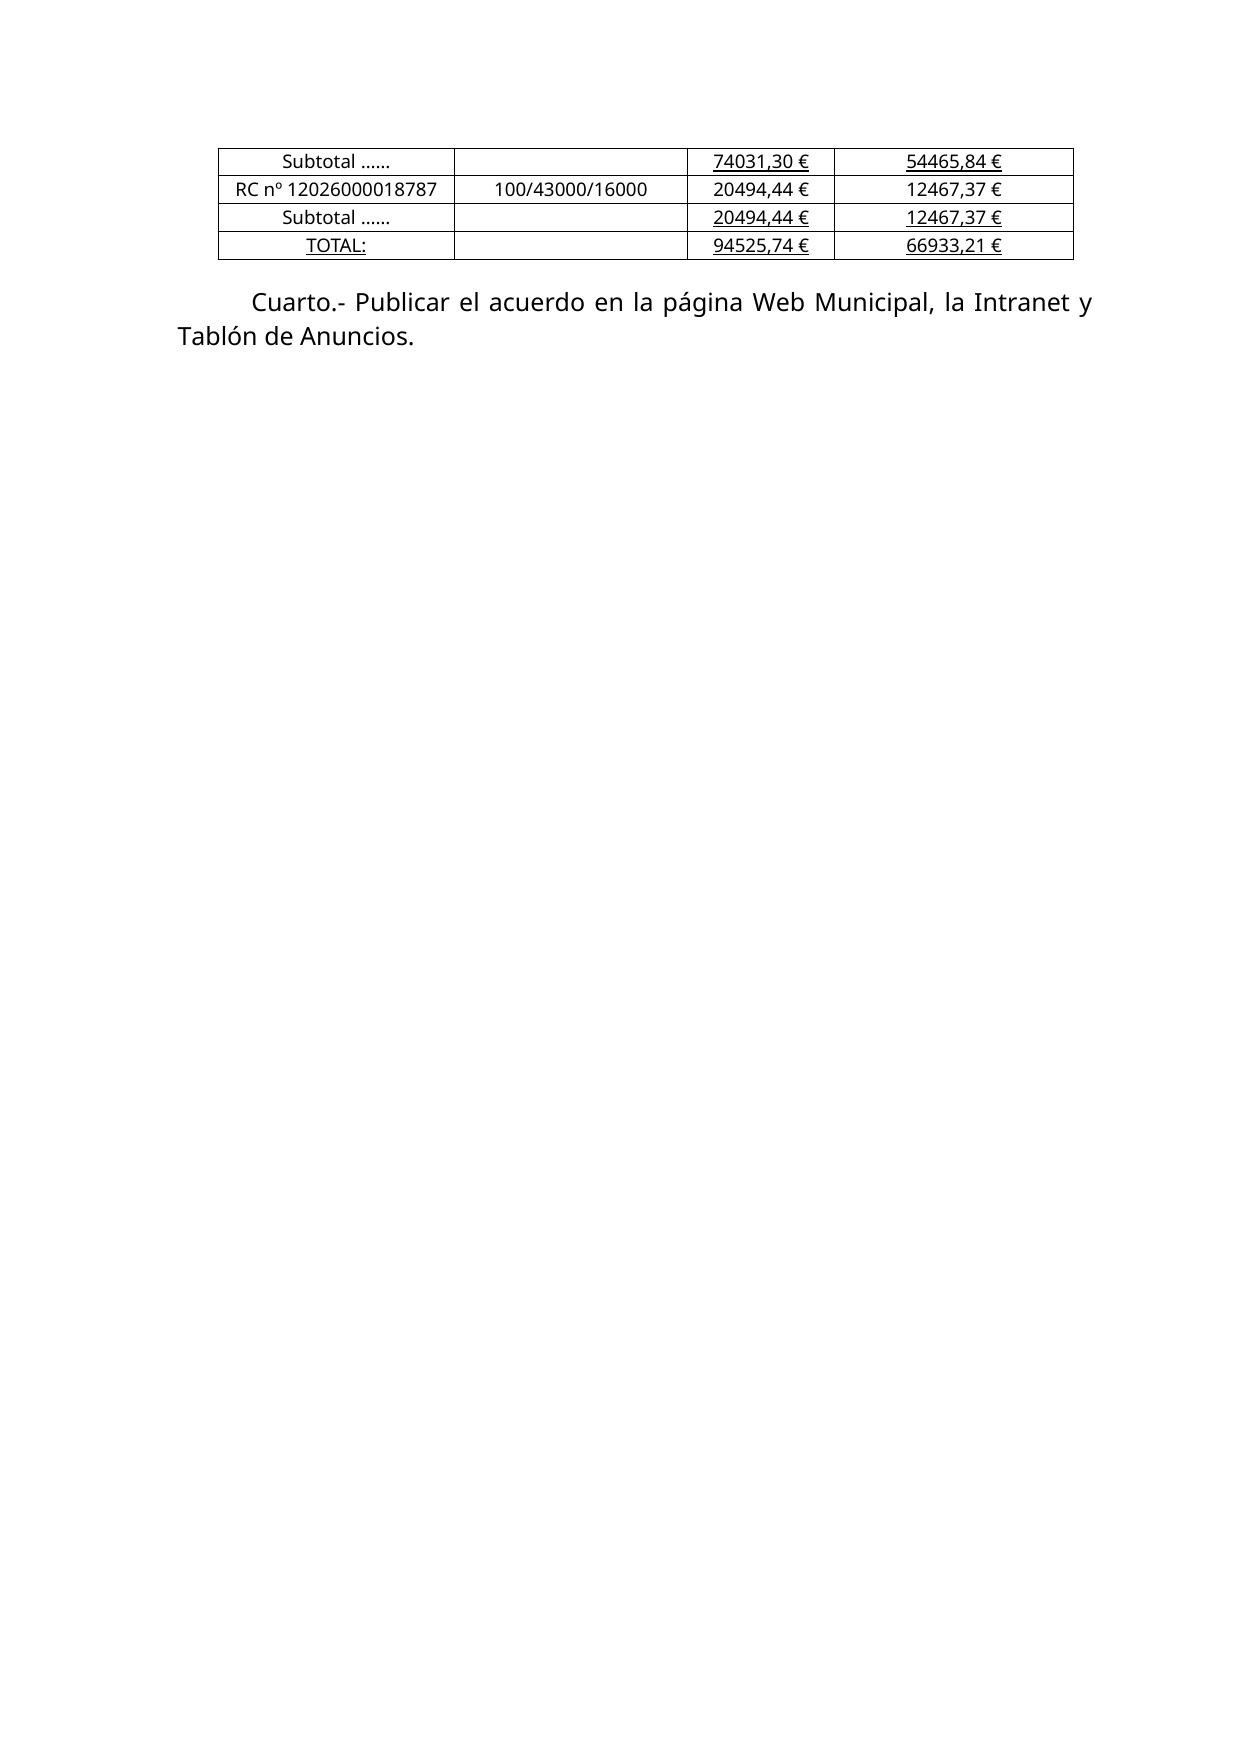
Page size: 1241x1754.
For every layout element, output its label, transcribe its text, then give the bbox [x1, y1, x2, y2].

table_cell [455, 204, 687, 231]
table_cell 20494,44 € [688, 176, 834, 203]
table_cell TOTAL: [219, 232, 454, 259]
table_cell Subtotal …… [219, 149, 454, 175]
table_cell [455, 149, 687, 175]
table_cell 54465,84 € [835, 149, 1073, 175]
table_cell 12467,37 € [835, 204, 1073, 231]
table_cell 12467,37 € [835, 176, 1073, 203]
table_cell Subtotal …… [219, 204, 454, 231]
table_cell 100/43000/16000 [455, 176, 687, 203]
table_cell 20494,44 € [688, 204, 834, 231]
table_cell 66933,21 € [835, 232, 1073, 259]
table_cell RC nº 12026000018787 [219, 176, 454, 203]
text Cuarto.- Publicar el acuerdo en la página Web Municipal, la Intranet y Tablón de Anuncios. [177, 285, 1093, 353]
table_cell 74031,30 € [688, 149, 834, 175]
table_cell 94525,74 € [688, 232, 834, 259]
table_cell [455, 232, 687, 259]
